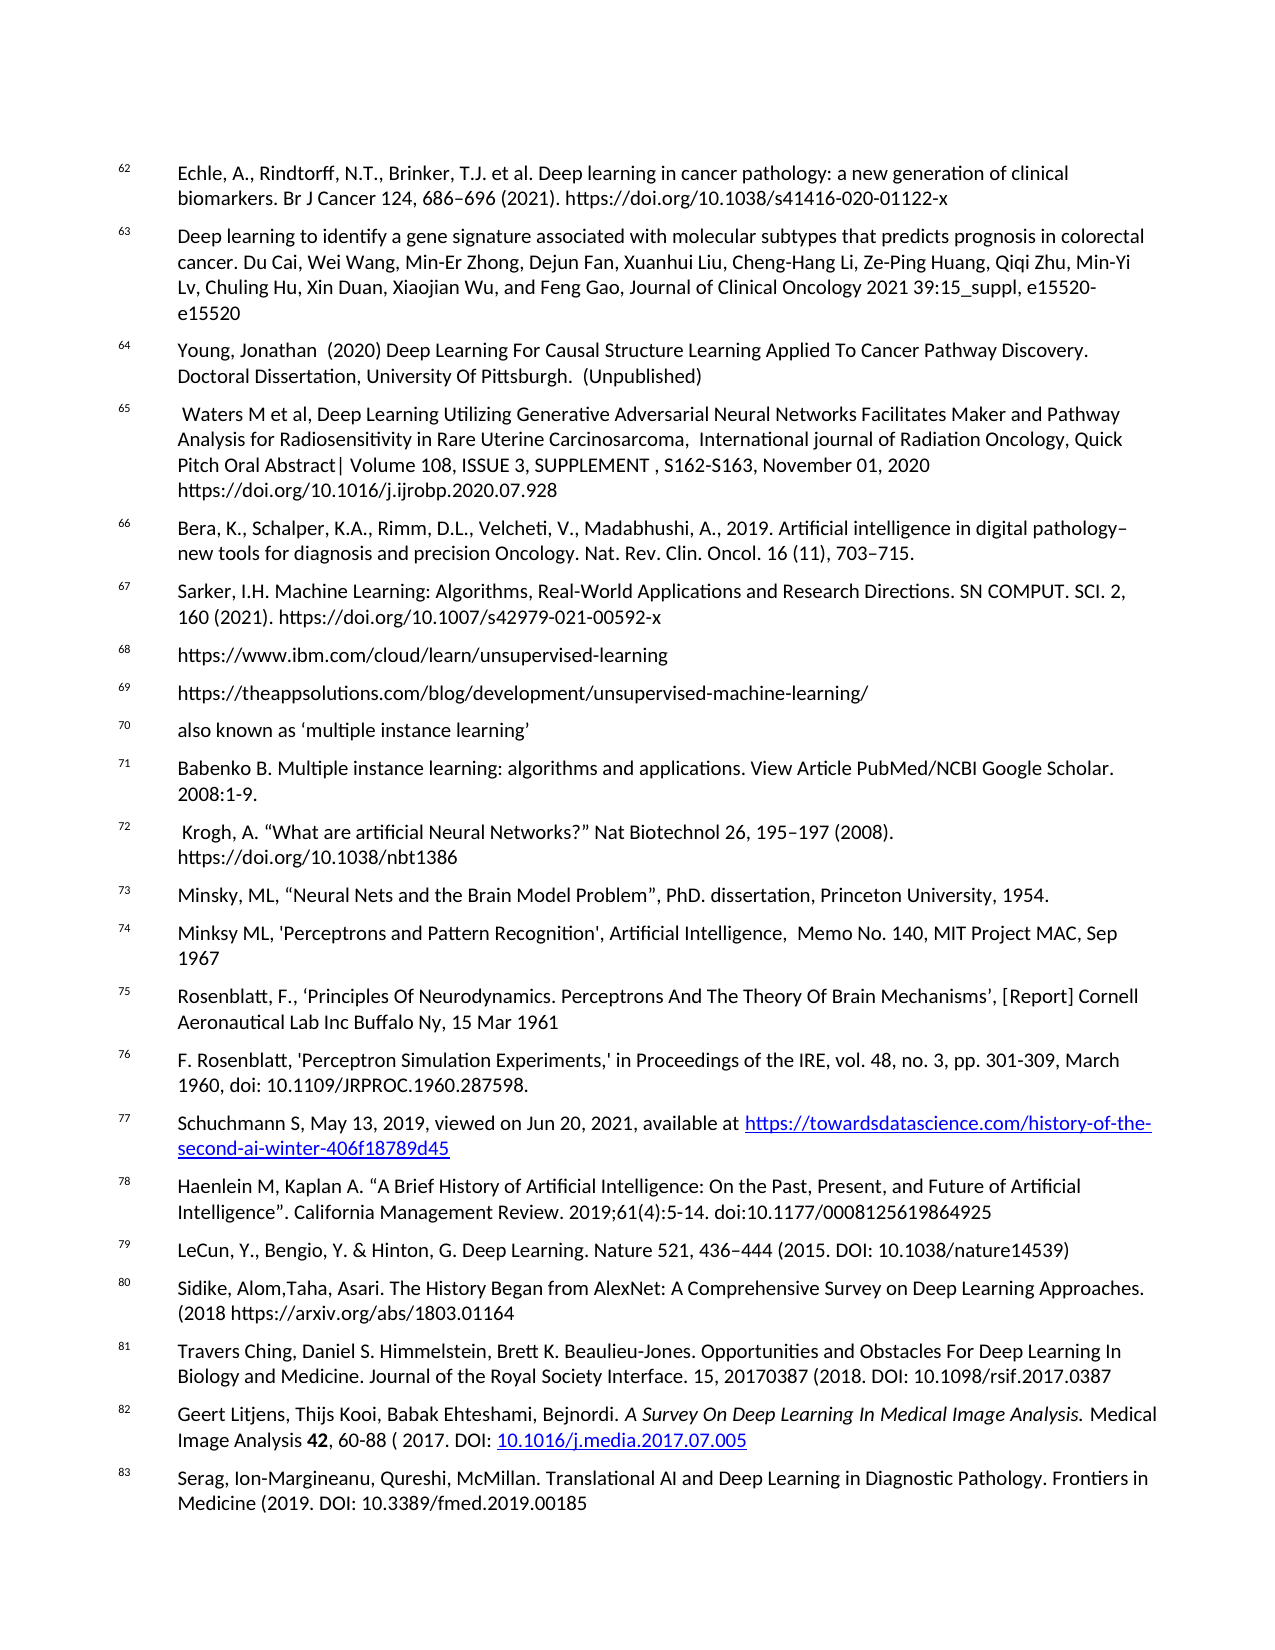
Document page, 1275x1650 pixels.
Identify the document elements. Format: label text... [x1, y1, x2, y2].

text Sidike, Alom,Taha, Asari. The History Began from AlexNet: A Comprehensive Survey on Deep Learning Approaches. (2018 https://arxiv.org/abs/1803.01164 [118, 1275, 1157, 1326]
text Serag, Ion-Margineanu, Qureshi, McMillan. Translational AI and Deep Learning in Diagnostic Pathology. Frontiers in Medicine (2019. DOI: 10.3389/fmed.2019.00185 [118, 1465, 1157, 1516]
text F. Rosenblatt, 'Perceptron Simulation Experiments,' in Proceedings of the IRE, vol. 48, no. 3, pp. 301-309, March 1960, doi: 10.1109/JRPROC.1960.287598. [118, 1047, 1157, 1098]
text LeCun, Y., Bengio, Y. & Hinton, G. Deep Learning. Nature 521, 436–444 (2015. DOI: 10.1038/nature14539) [118, 1237, 1157, 1262]
text Sarker, I.H. Machine Learning: Algorithms, Real-World Applications and Research Directions. SN COMPUT. SCI. 2, 160 (2021). https://doi.org/10.1007/s42979-021-00592-x [118, 578, 1157, 629]
text Krogh, A. “What are artificial Neural Networks?” Nat Biotechnol 26, 195–197 (2008). https://doi.org/10.1038/nbt1386 [118, 819, 1157, 870]
text Schuchmann S, May 13, 2019, viewed on Jun 20, 2021, available at https://towardsdatascience.com/history-of-the-second-ai-winter-406f18789d45 [118, 1110, 1157, 1161]
text Bera, K., Schalper, K.A., Rimm, D.L., Velcheti, V., Madabhushi, A., 2019. Artificial intelligence in digital pathology–new tools for diagnosis and precision Oncology. Nat. Rev. Clin. Oncol. 16 (11), 703–715. [118, 515, 1157, 566]
text also known as ‘multiple instance learning’ [118, 718, 1157, 743]
text Travers Ching, Daniel S. Himmelstein, Brett K. Beaulieu-Jones. Opportunities and Obstacles For Deep Learning In Biology and Medicine. Journal of the Royal Society Interface. 15, 20170387 (2018. DOI: 10.1098/rsif.2017.0387 [118, 1338, 1157, 1389]
text Rosenblatt, F., ‘Principles Of Neurodynamics. Perceptrons And The Theory Of Brain Mechanisms’, [Report] Cornell Aeronautical Lab Inc Buffalo Ny, 15 Mar 1961 [118, 983, 1157, 1034]
list Deep learning to identify a gene signature associated with molecular subtypes that predicts prognosis in colorectal cancer. Du Cai, Wei Wang, Min-Er Zhong, Dejun Fan, Xuanhui Liu, Cheng-Hang Li, Ze-Ping Huang, Qiqi Zhu, Min-Yi Lv, Chuling Hu, Xin Duan, Xiaojian Wu, and Feng Gao, Journal of Clinical Oncology 2021 39:15_suppl, e15520-e15520 [118, 223, 1157, 325]
list Waters M et al, Deep Learning Utilizing Generative Adversarial Neural Networks Facilitates Maker and Pathway Analysis for Radiosensitivity in Rare Uterine Carcinosarcoma, International journal of Radiation Oncology, Quick Pitch Oral Abstract| Volume 108, ISSUE 3, SUPPLEMENT , S162-S163, November 01, 2020 https://doi.org/10.1016/j.ijrobp.2020.07.928 [118, 401, 1157, 503]
text https://www.ibm.com/cloud/learn/unsupervised-learning [118, 642, 1157, 667]
text https://theappsolutions.com/blog/development/unsupervised-machine-learning/ [118, 680, 1157, 705]
text Haenlein M, Kaplan A. “A Brief History of Artificial Intelligence: On the Past, Present, and Future of Artificial Intelligence”. California Management Review. 2019;61(4):5-14. doi:10.1177/0008125619864925 [118, 1173, 1157, 1224]
text Babenko B. Multiple instance learning: algorithms and applications. View Article PubMed/NCBI Google Scholar. 2008:1-9. [118, 756, 1157, 806]
text Minsky, ML, “Neural Nets and the Brain Model Problem”, PhD. dissertation, Princeton University, 1954. [118, 882, 1157, 908]
text Minksy ML, 'Perceptrons and Pattern Recognition', Artificial Intelligence, Memo No. 140, MIT Project MAC, Sep 1967 [118, 920, 1157, 971]
text Geert Litjens, Thijs Kooi, Babak Ehteshami, Bejnordi. A Survey On Deep Learning In Medical Image Analysis. Medical Image Analysis 42, 60-88 ( 2017. DOI: 10.1016/j.media.2017.07.005 [118, 1401, 1157, 1452]
list Echle, A., Rindtorff, N.T., Brinker, T.J. et al. Deep learning in cancer pathology: a new generation of clinical biomarkers. Br J Cancer 124, 686–696 (2021). https://doi.org/10.1038/s41416-020-01122-x [118, 160, 1157, 211]
list Young, Jonathan (2020) Deep Learning For Causal Structure Learning Applied To Cancer Pathway Discovery. Doctoral Dissertation, University Of Pittsburgh. (Unpublished) [118, 338, 1157, 388]
